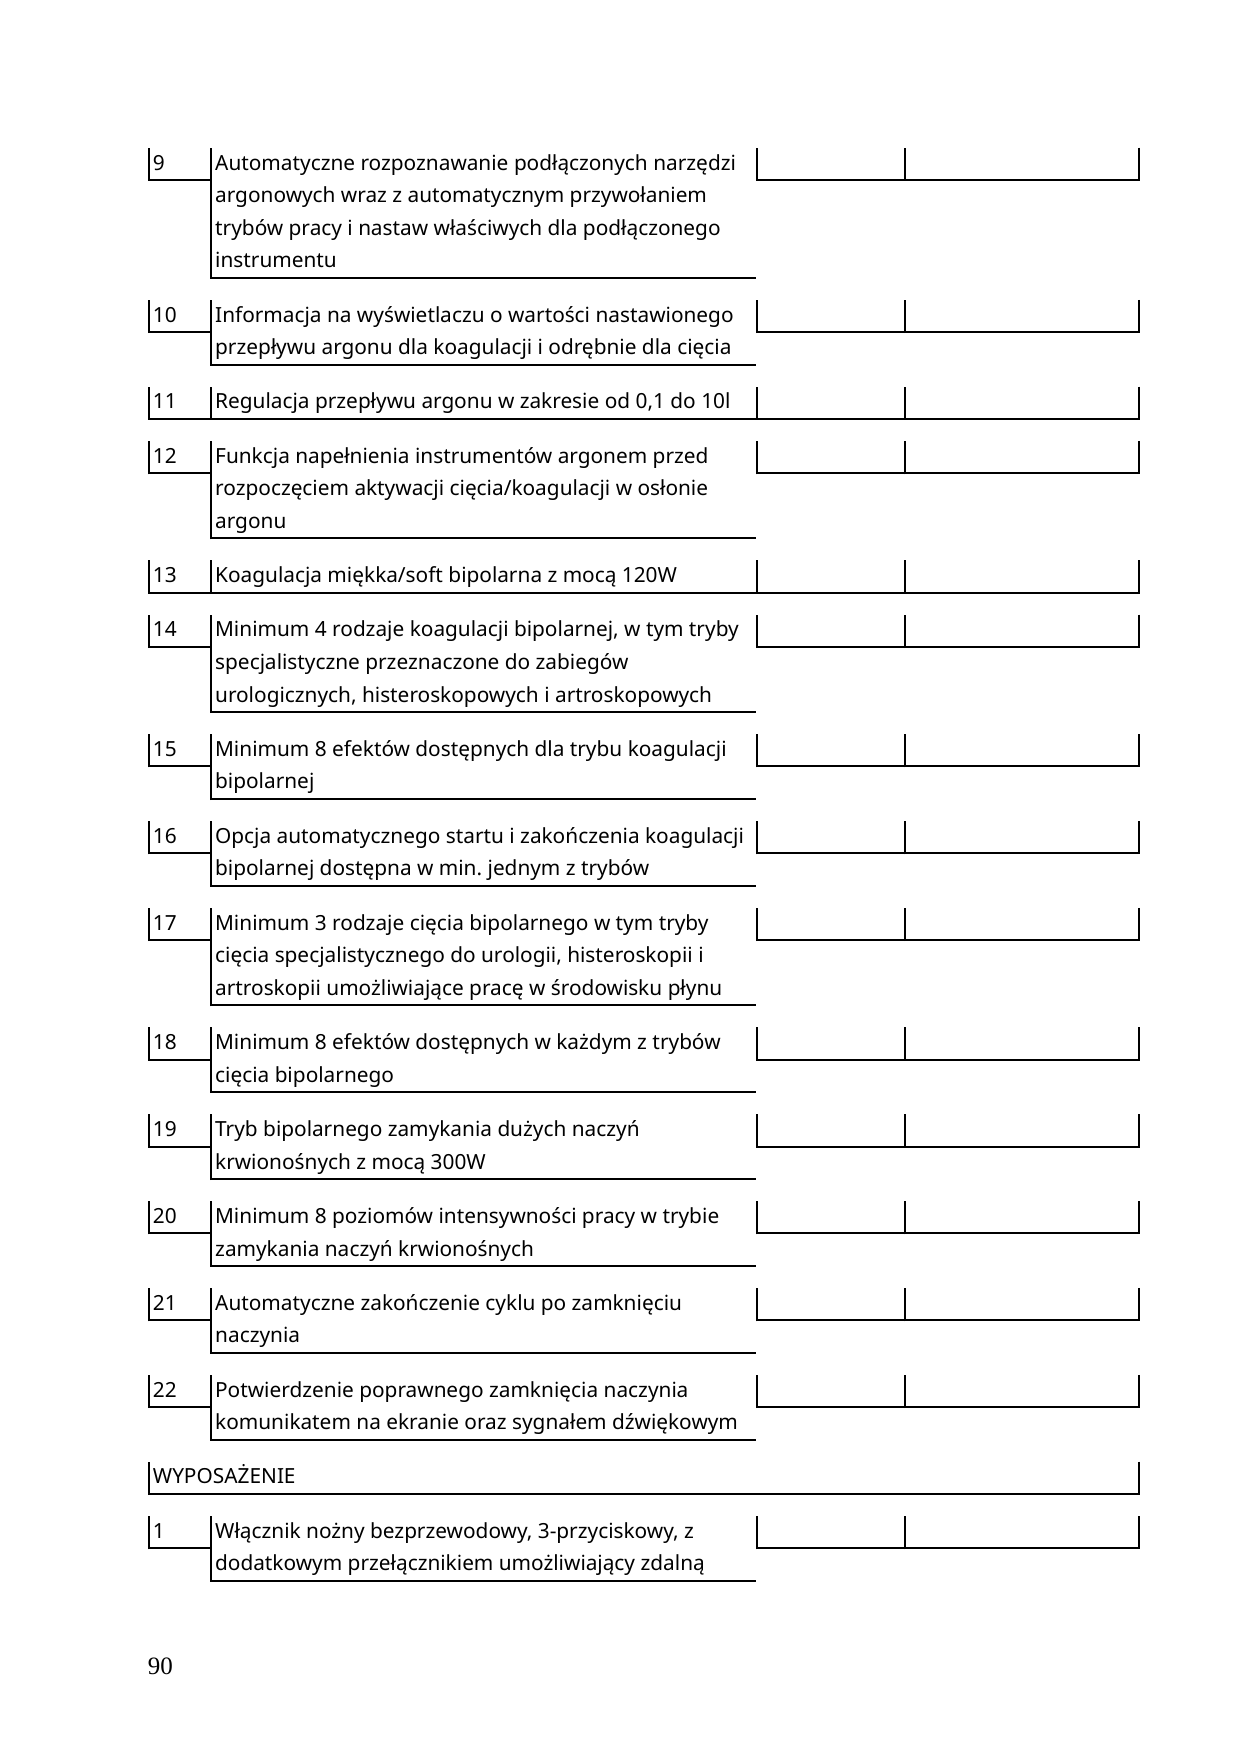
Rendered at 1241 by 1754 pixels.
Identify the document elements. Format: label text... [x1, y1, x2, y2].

table_cell [756, 1061, 904, 1114]
table_cell [756, 420, 904, 441]
table_cell [756, 1234, 904, 1288]
table_cell 22 [150, 1375, 210, 1406]
table_cell [904, 767, 1140, 821]
table_cell Tryb bipolarnego zamykania dużych naczyń krwionośnych z mocą 300W [212, 1114, 756, 1178]
table_cell [148, 333, 210, 387]
table_cell [756, 474, 904, 560]
table_cell [758, 1375, 904, 1406]
table_cell [906, 734, 1138, 765]
table_cell [904, 1408, 1140, 1462]
table_cell [906, 1201, 1138, 1232]
table_cell [210, 713, 756, 734]
table_cell [906, 1288, 1138, 1319]
table_cell Minimum 3 rodzaje cięcia bipolarnego w tym tryby cięcia specjalistycznego do urologii, histeroskopii i artroskopii umożliwiające pracę w środowisku płynu [212, 908, 756, 1004]
table_cell [756, 648, 904, 734]
table_cell [904, 420, 1140, 441]
table_cell 13 [150, 560, 210, 592]
table_cell [148, 181, 210, 300]
table_cell [906, 615, 1138, 646]
table_cell [148, 854, 210, 908]
table_cell Informacja na wyświetlaczu o wartości nastawionego przepływu argonu dla koagulacji i odrębnie dla cięcia [212, 300, 756, 364]
table_cell 15 [150, 734, 210, 765]
table_cell 19 [150, 1114, 210, 1146]
table_cell [210, 420, 756, 441]
table_cell [210, 1354, 756, 1375]
table_cell [210, 1093, 756, 1114]
table_cell 10 [150, 300, 210, 331]
table_cell 14 [150, 615, 210, 646]
table_cell [148, 1061, 210, 1114]
table_cell [148, 648, 210, 734]
table_cell [758, 734, 904, 765]
table_cell 16 [150, 821, 210, 852]
table_cell Funkcja napełnienia instrumentów argonem przed rozpoczęciem aktywacji cięcia/koagulacji w osłonie argonu [212, 441, 756, 537]
table_cell [906, 1516, 1138, 1547]
table_cell [904, 1148, 1140, 1201]
table_cell [756, 594, 904, 614]
table_cell [210, 366, 756, 387]
table_cell [758, 148, 904, 179]
table_cell [904, 474, 1140, 560]
table_cell [906, 908, 1138, 939]
table_cell [148, 941, 210, 1027]
table_cell [210, 887, 756, 908]
table_cell [904, 333, 1140, 387]
table_cell Regulacja przepływu argonu w zakresie od 0,1 do 10l [212, 387, 756, 418]
table_cell Automatyczne zakończenie cyklu po zamknięciu naczynia [212, 1288, 756, 1352]
table_cell [906, 560, 1138, 592]
table_cell [758, 1516, 904, 1547]
table_cell [906, 1114, 1138, 1146]
table_cell [148, 1549, 210, 1582]
table_cell [758, 821, 904, 852]
table_cell 9 [150, 148, 210, 179]
table_cell [148, 1495, 1140, 1516]
table_cell [758, 1288, 904, 1319]
table_cell [756, 1408, 904, 1462]
table_cell [148, 1148, 210, 1201]
table_cell Koagulacja miękka/soft bipolarna z mocą 120W [212, 560, 756, 592]
table_cell [906, 441, 1138, 472]
table_cell [210, 539, 756, 560]
table_cell [756, 767, 904, 821]
table_cell Minimum 4 rodzaje koagulacji bipolarnej, w tym tryby specjalistyczne przeznaczone do zabiegów urologicznych, histeroskopowych i artroskopowych [212, 615, 756, 711]
table_cell [904, 1061, 1140, 1114]
table_cell [904, 941, 1140, 1027]
table_cell [904, 854, 1140, 908]
table_cell [756, 854, 904, 908]
table_cell [210, 1006, 756, 1027]
table_cell [904, 181, 1140, 300]
table_cell WYPOSAŻENIE [150, 1462, 1138, 1493]
table_cell [756, 1321, 904, 1375]
table_cell [904, 648, 1140, 734]
table_cell 18 [150, 1027, 210, 1059]
table_cell Minimum 8 poziomów intensywności pracy w trybie zamykania naczyń krwionośnych [212, 1201, 756, 1265]
table_cell Włącznik nożny bezprzewodowy, 3-przyciskowy, z dodatkowym przełącznikiem umożliwiający zdalną [212, 1516, 756, 1580]
table_cell [210, 1267, 756, 1288]
table_cell [906, 387, 1138, 418]
table_cell 20 [150, 1201, 210, 1232]
table_cell [210, 1180, 756, 1201]
table_cell 21 [150, 1288, 210, 1319]
table_cell [210, 1441, 756, 1462]
table_cell Potwierdzenie poprawnego zamknięcia naczynia komunikatem na ekranie oraz sygnałem dźwiękowym [212, 1375, 756, 1439]
table_cell [758, 560, 904, 592]
table_cell [758, 908, 904, 939]
table_cell [906, 148, 1138, 179]
table_cell [756, 333, 904, 387]
table_cell [758, 441, 904, 472]
table_cell [758, 615, 904, 646]
table_cell Opcja automatycznego startu i zakończenia koagulacji bipolarnej dostępna w min. jednym z trybów [212, 821, 756, 885]
table_cell [210, 800, 756, 821]
table_cell [148, 420, 210, 441]
table_cell [148, 1234, 210, 1288]
table_cell [756, 941, 904, 1027]
table_cell [758, 300, 904, 331]
table_cell [756, 1549, 904, 1582]
table_cell [758, 1114, 904, 1146]
table_cell [148, 474, 210, 560]
table_cell [904, 594, 1140, 614]
table_cell [148, 767, 210, 821]
table_cell [210, 279, 756, 300]
table_cell [906, 821, 1138, 852]
table_cell [758, 387, 904, 418]
table_cell Minimum 8 efektów dostępnych dla trybu koagulacji bipolarnej [212, 734, 756, 798]
table_cell 1 [150, 1516, 210, 1547]
table_cell [758, 1201, 904, 1232]
table_cell 11 [150, 387, 210, 418]
table_cell 17 [150, 908, 210, 939]
table_cell [756, 1148, 904, 1201]
table_cell [904, 1234, 1140, 1288]
table_cell [904, 1321, 1140, 1375]
table_cell 12 [150, 441, 210, 472]
table_cell [904, 1549, 1140, 1582]
table_cell [148, 1408, 210, 1462]
table_cell [210, 594, 756, 614]
table_cell [906, 1375, 1138, 1406]
table_cell [906, 300, 1138, 331]
table_cell [148, 594, 210, 614]
table_cell Minimum 8 efektów dostępnych w każdym z trybów cięcia bipolarnego [212, 1027, 756, 1091]
table_cell [148, 1321, 210, 1375]
table_cell [906, 1027, 1138, 1059]
table_cell Automatyczne rozpoznawanie podłączonych narzędzi argonowych wraz z automatycznym przywołaniem trybów pracy i nastaw właściwych dla podłączonego instrumentu [212, 148, 756, 277]
table_cell [758, 1027, 904, 1059]
table_cell [756, 181, 904, 300]
